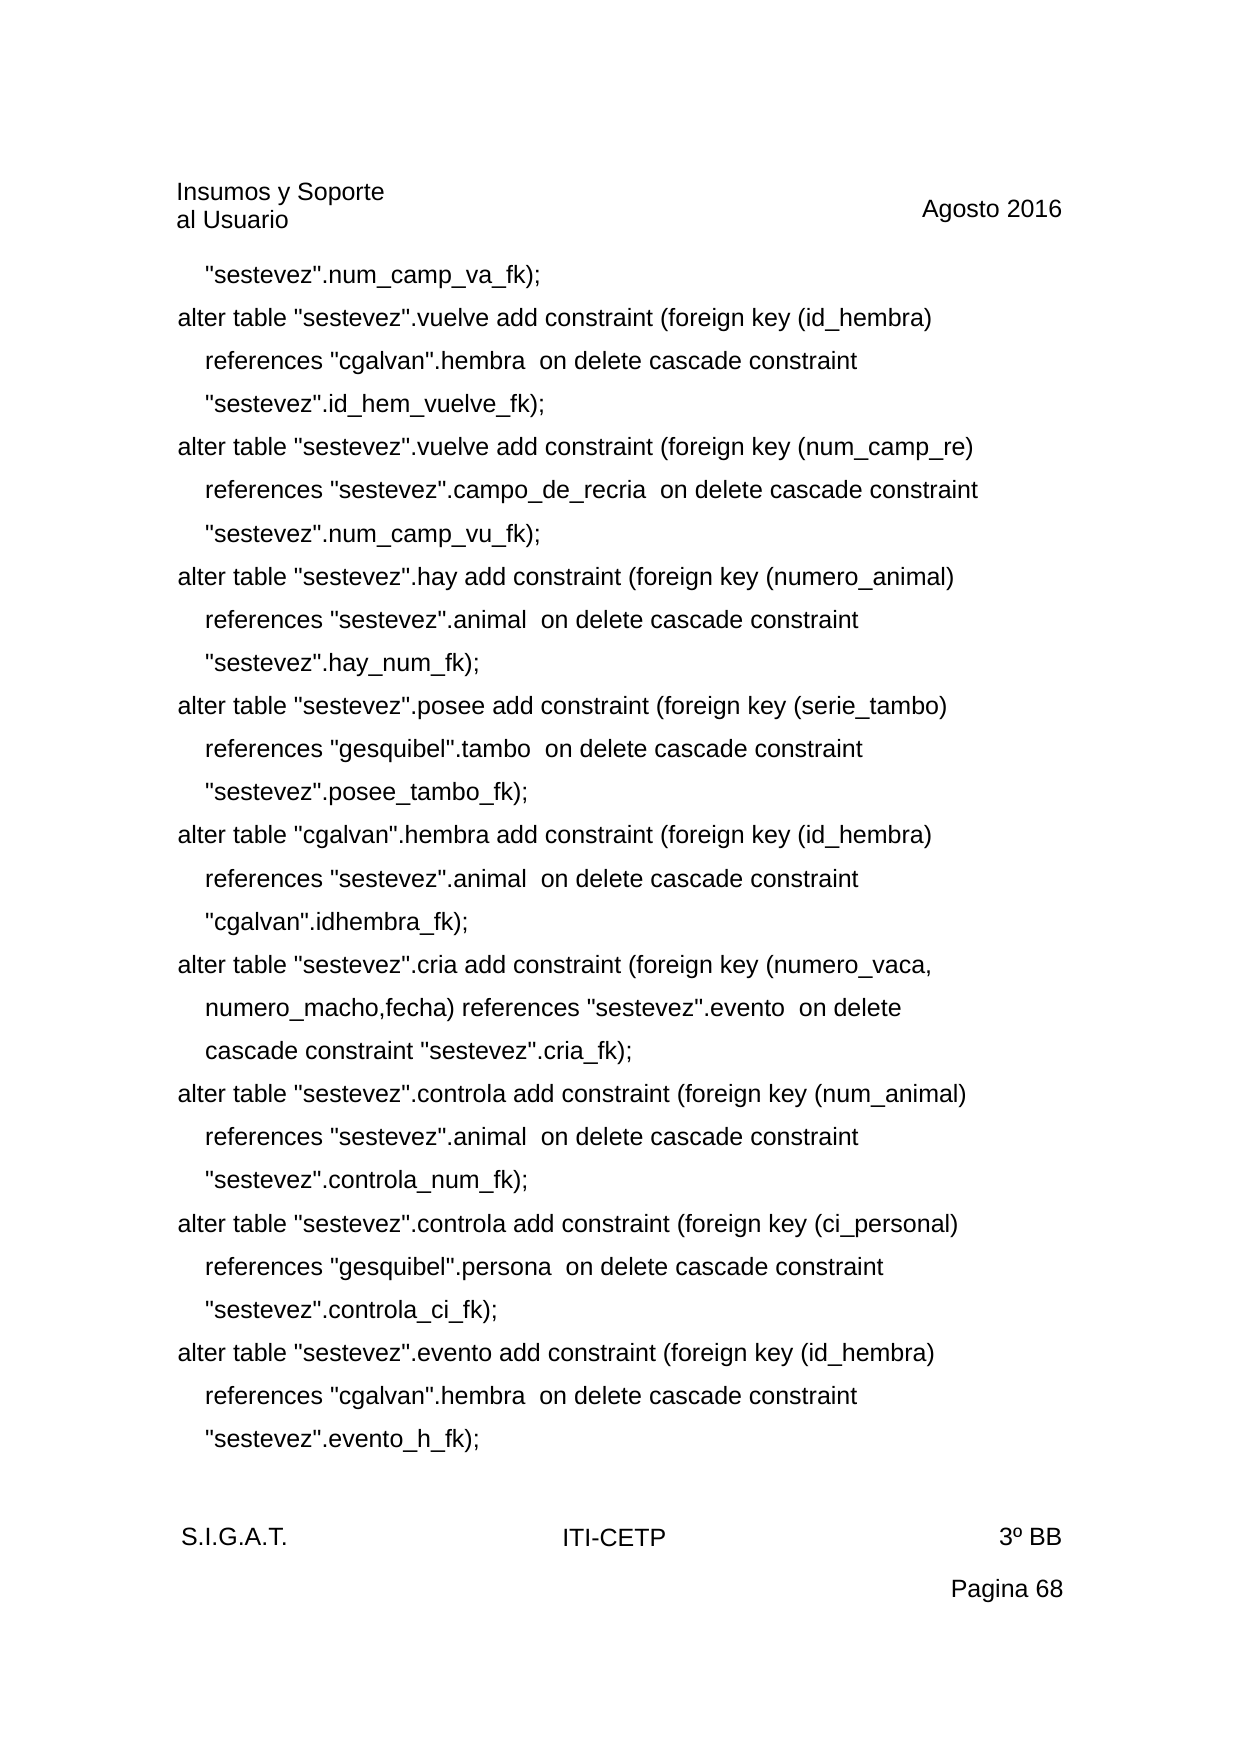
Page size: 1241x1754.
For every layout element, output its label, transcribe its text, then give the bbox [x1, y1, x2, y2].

text "sestevez".num_camp_va_fk); alter table "sestevez".vuelve add constraint (foreign key (id_hembra) references "cgalvan".hembra on delete cascade constraint "sestevez".id_hem_vuelve_fk); alter table "sestevez".vuelve add constraint (foreign key (num_camp_re) references "sestevez".campo_de_recria on delete cascade constraint "sestevez".num_camp_vu_fk); alter table "sestevez".hay add constraint (foreign key (numero_animal) references "sestevez".animal on delete cascade constraint "sestevez".hay_num_fk); alter table "sestevez".posee add constraint (foreign key (serie_tambo) references "gesquibel".tambo on delete cascade constraint "sestevez".posee_tambo_fk); alter table "cgalvan".hembra add constraint (foreign key (id_hembra) references "sestevez".animal on delete cascade constraint "cgalvan".idhembra_fk); alter table "sestevez".cria add constraint (foreign key (numero_vaca, numero_macho,fecha) references "sestevez".evento on delete cascade constraint "sestevez".cria_fk); alter table "sestevez".controla add constraint (foreign key (num_animal) references "sestevez".animal on delete cascade constraint "sestevez".controla_num_fk); alter table "sestevez".controla add constraint (foreign key (ci_personal) references "gesquibel".persona on delete cascade constraint "sestevez".controla_ci_fk); alter table "sestevez".evento add constraint (foreign key (id_hembra) references "cgalvan".hembra on delete cascade constraint "sestevez".evento_h_fk); [177, 260, 1063, 1453]
